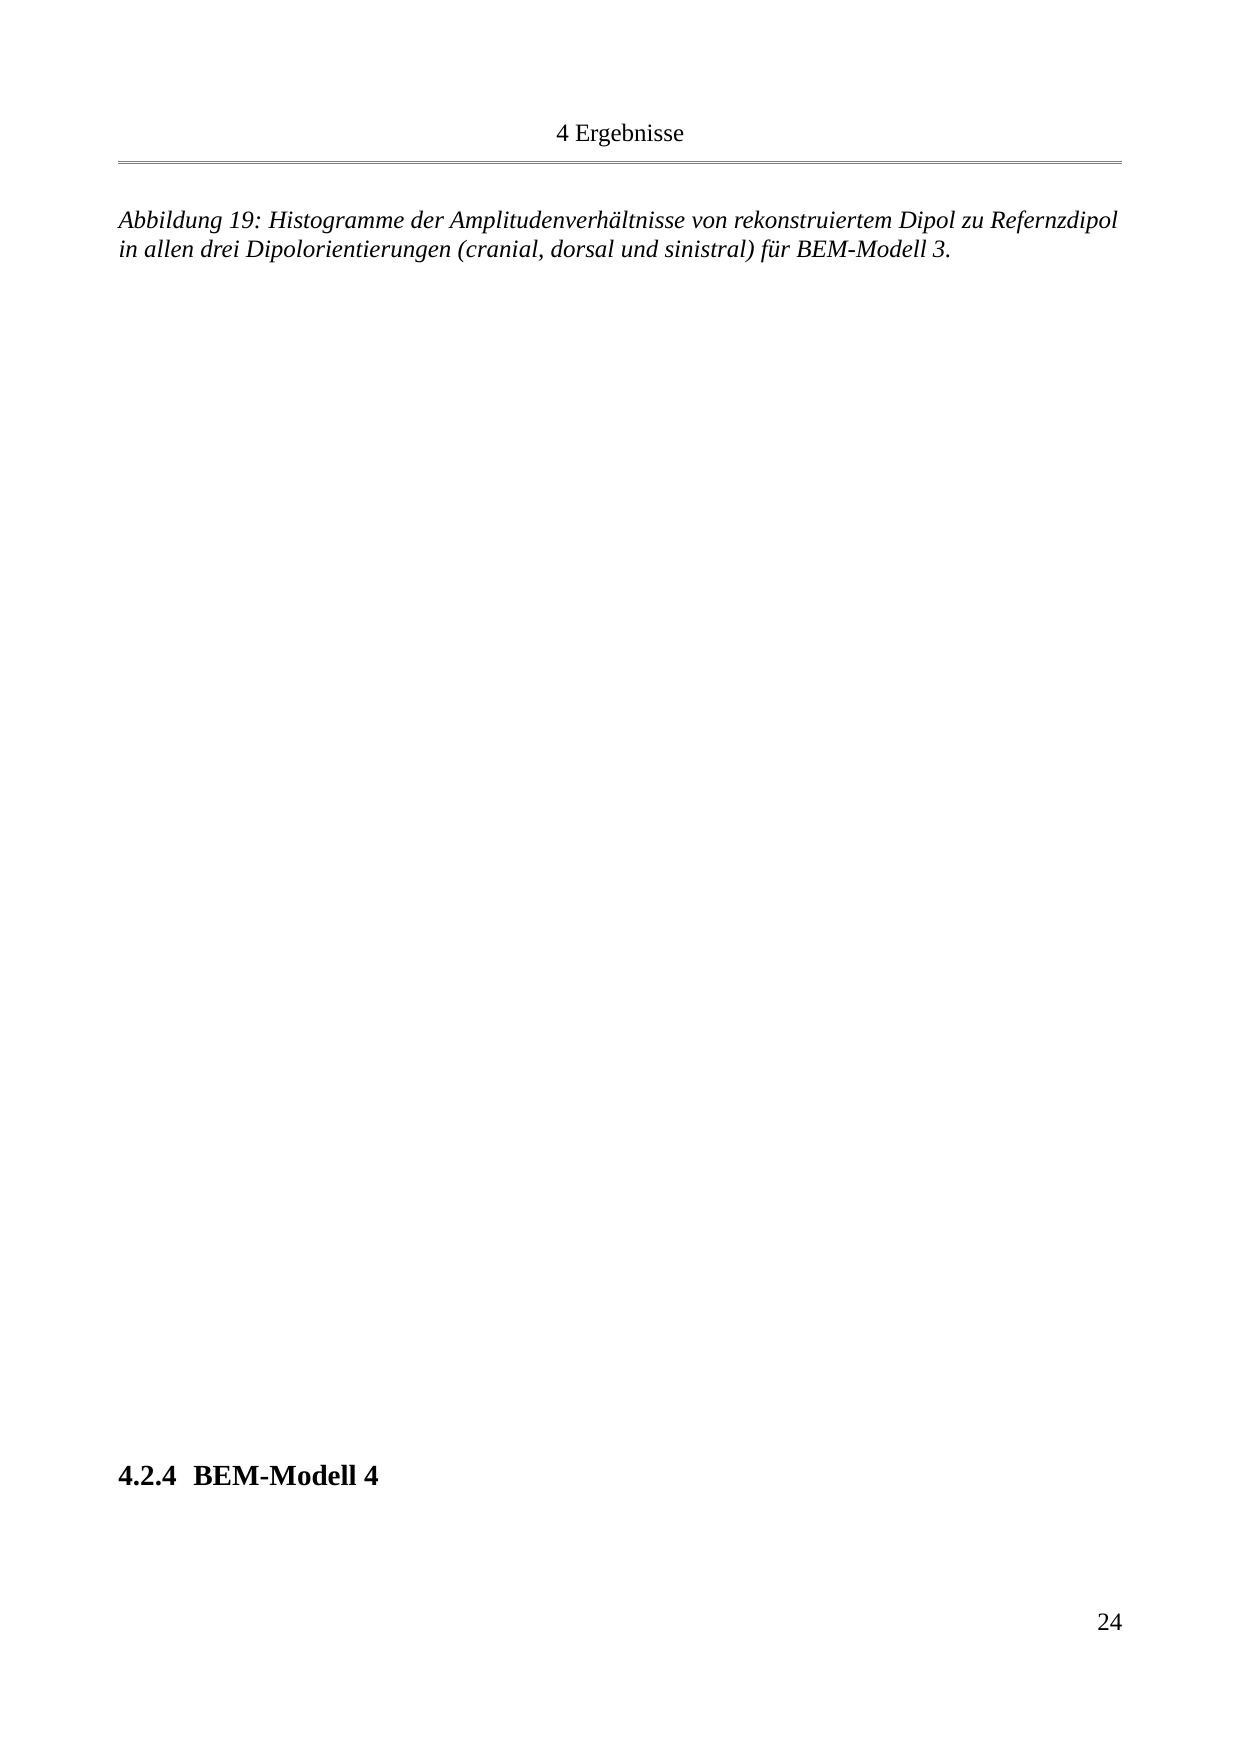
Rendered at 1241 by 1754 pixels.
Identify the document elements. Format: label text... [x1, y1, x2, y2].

subtitle BEM-Modell 4 [118, 1458, 1122, 1491]
text Abbildung 19: Histogramme der Amplitudenverhältnisse von rekonstruiertem Dipol zu Refernzdipol in allen drei Dipolorientierungen (cranial, dorsal und sinistral) für BEM-Modell 3. [118, 206, 1122, 263]
